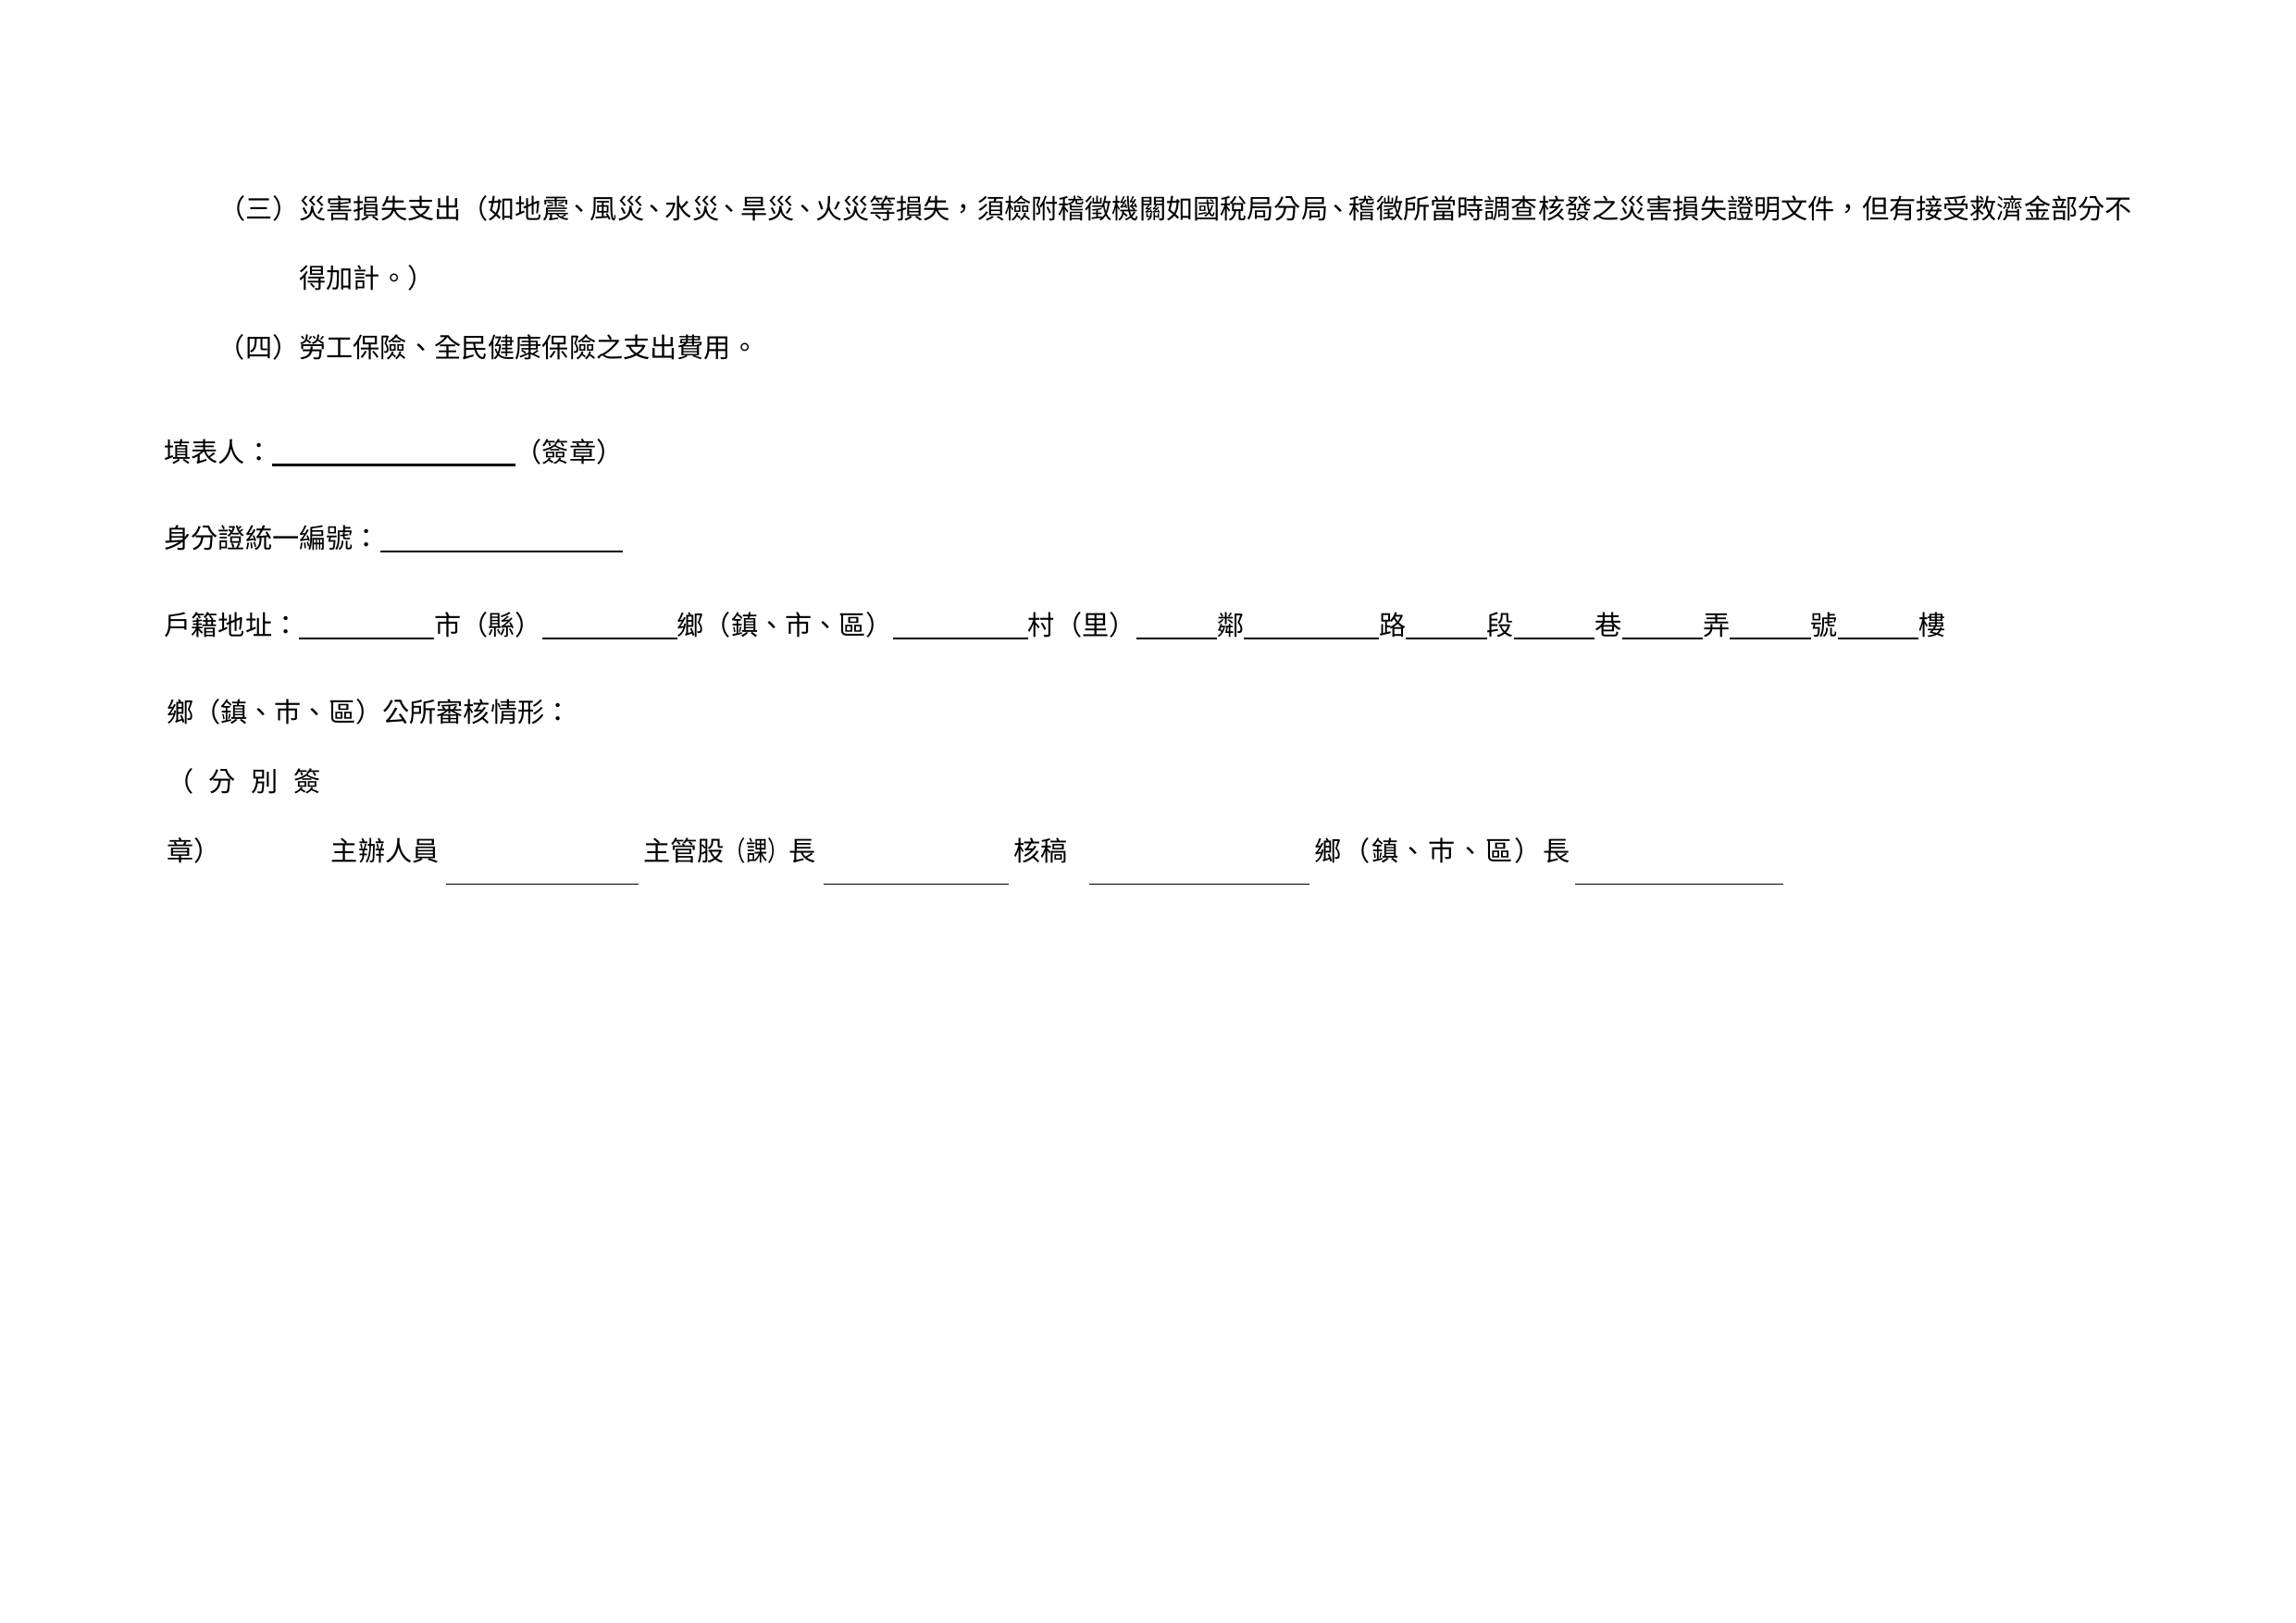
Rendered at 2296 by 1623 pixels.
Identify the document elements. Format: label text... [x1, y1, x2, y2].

text （三）災害損失支出（如地震、風災、水災、旱災、火災等損失，須檢附稽徵機關如國稅局分局、稽徵所當時調查核發之災害損失證明文件，但有接受救濟金部分不得加計。） [218, 172, 2131, 311]
table_header [1934, 745, 2130, 884]
table_header （分別簽章） [161, 745, 326, 884]
table_header [1575, 745, 1783, 884]
table_header [824, 745, 1009, 884]
table_header 核稿 [1009, 745, 1089, 884]
table_header 主辦人員 [326, 745, 446, 884]
table_header [1783, 745, 1934, 884]
text 戶籍地址： 市（縣） 鄉（鎮、市、區） 村（里） 鄰 路 段 巷 弄 號 樓 [164, 588, 2131, 658]
table_header 主管股（課）長 [639, 745, 824, 884]
text 填表人： （簽章） [164, 415, 2131, 485]
text （四）勞工保險、全民健康保險之支出費用。 [164, 311, 2131, 380]
table_header [1089, 745, 1309, 884]
table_header 鄉（鎮、巿、區）長 [1309, 745, 1575, 884]
table_header [446, 745, 639, 884]
text 身分證統一編號： [164, 502, 2131, 572]
text 鄉（鎮、巿、區）公所審核情形： [167, 675, 2129, 745]
